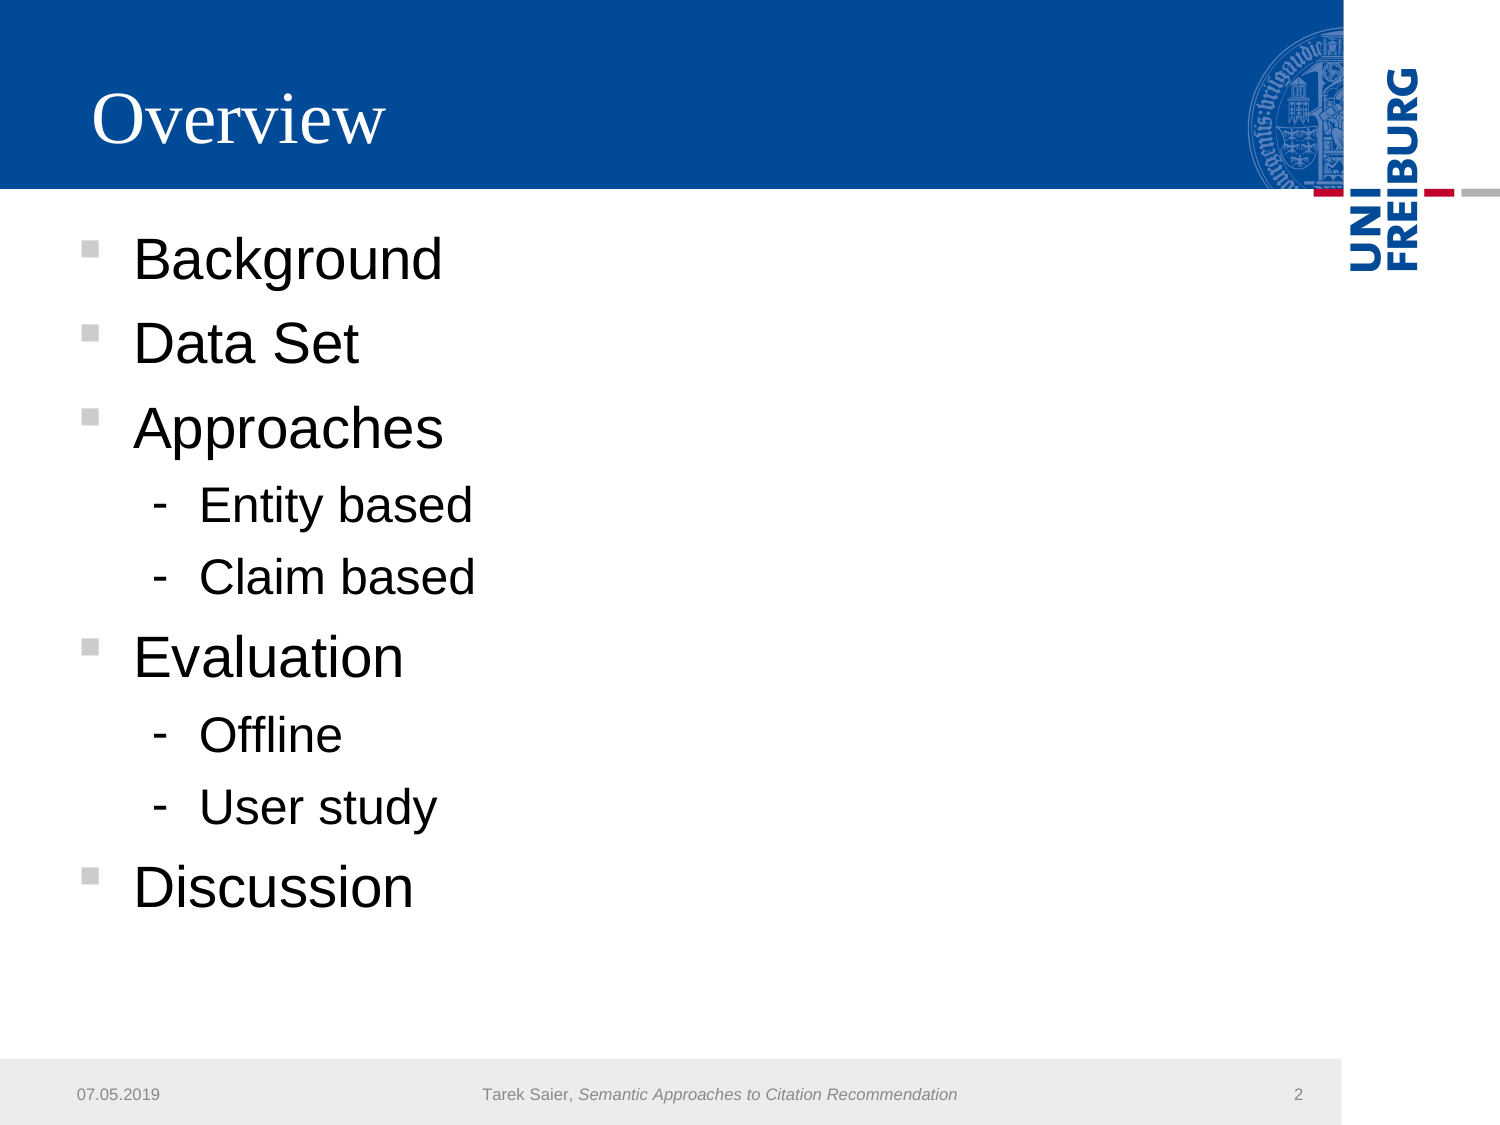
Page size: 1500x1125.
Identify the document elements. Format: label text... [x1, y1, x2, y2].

picture [0, 0, 1500, 271]
title Overview [76, 49, 1235, 178]
list Background Data Set Approaches Entity based Claim based Evaluation Offline User study Discussion [76, 221, 1341, 1009]
